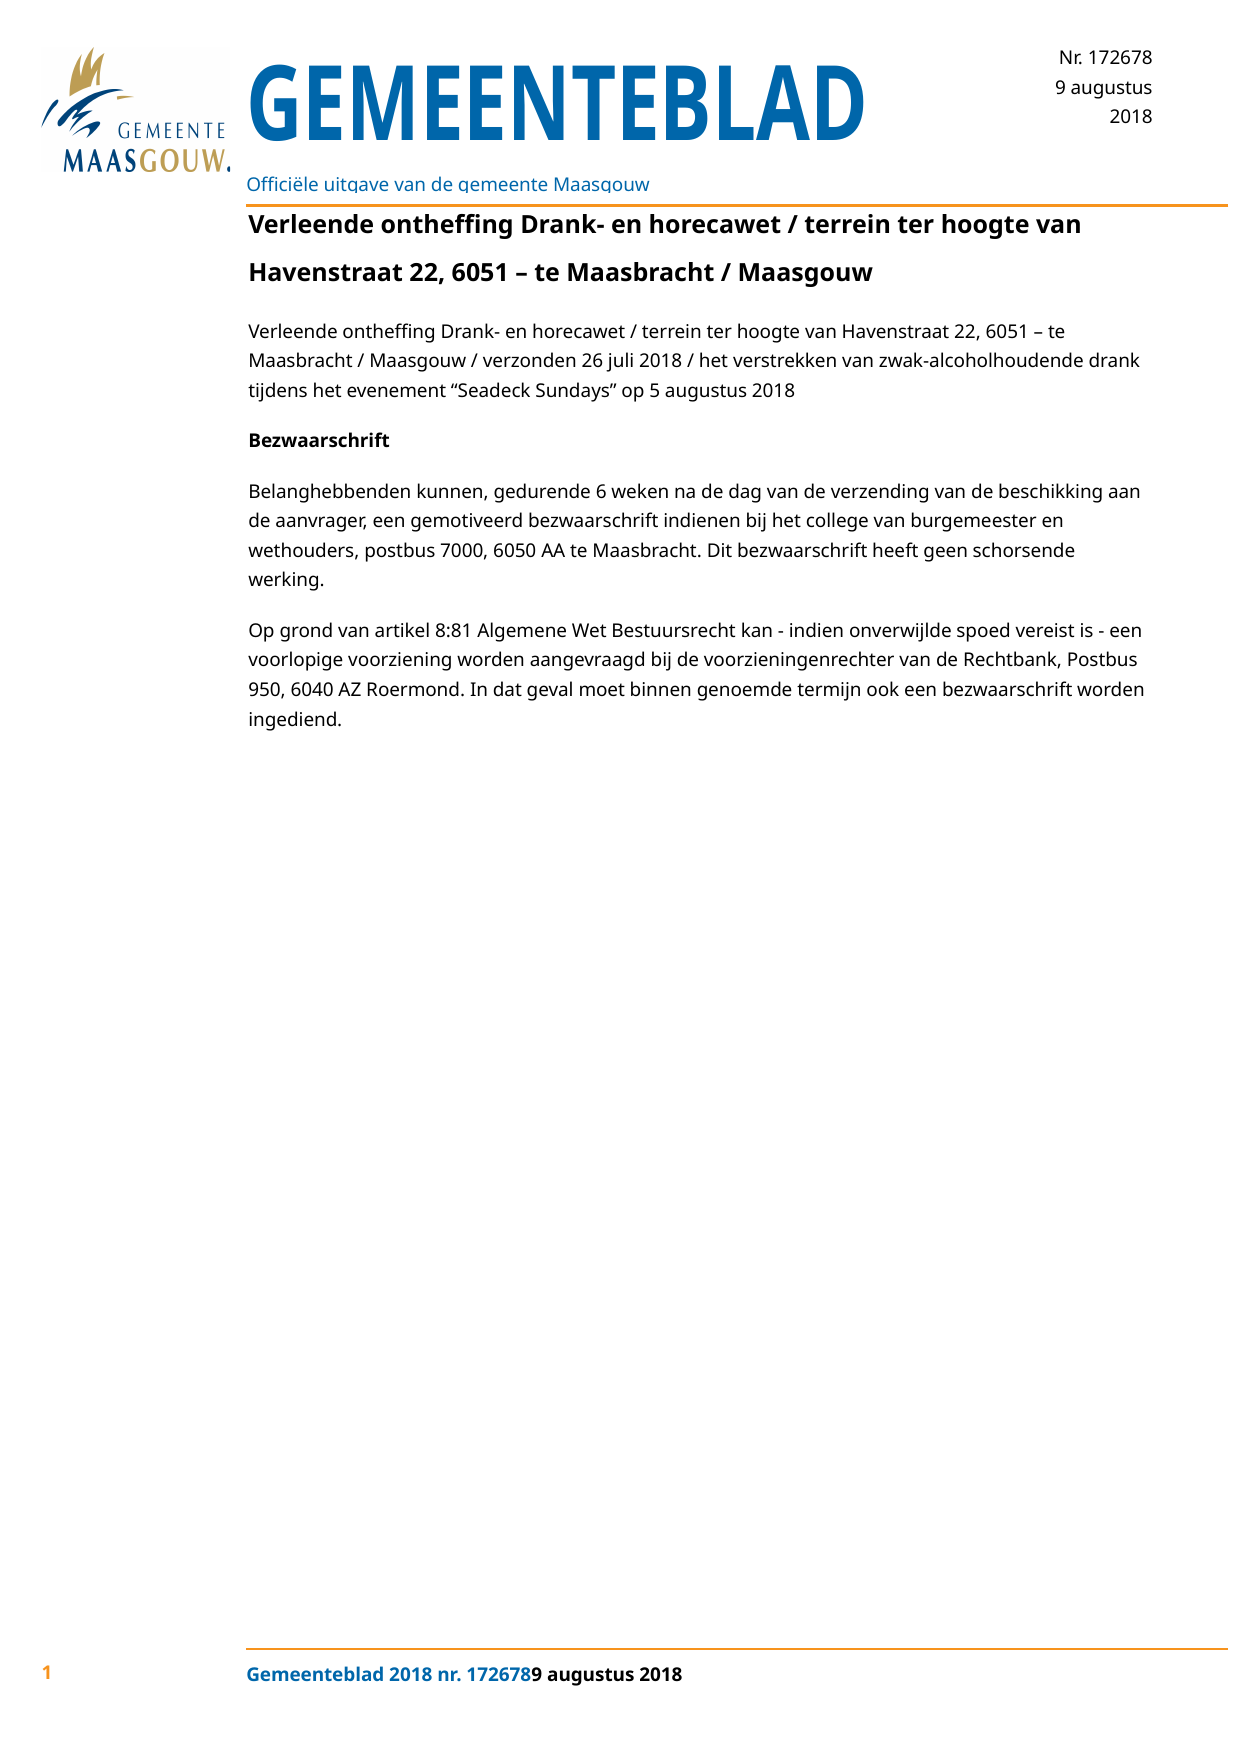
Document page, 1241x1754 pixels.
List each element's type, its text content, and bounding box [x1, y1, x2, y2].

text Verleende ontheffing Drank- en horecawet / terrein ter hoogte van Havenstraat 22, 6051 – te Maasbracht / Maasgouw / verzonden 26 juli 2018 / het verstrekken van zwak-alcoholhoudende drank tijdens het evenement “Seadeck Sundays” op 5 augustus 2018 [248, 318, 1152, 403]
picture [41, 47, 231, 172]
text Belanghebbenden kunnen, gedurende 6 weken na de dag van de verzending van de beschikking aan de aanvrager, een gemotiveerd bezwaarschrift indienen bij het college van burgemeester en wethouders, postbus 7000, 6050 AA te Maasbracht. Dit bezwaarschrift heeft geen schorsende werking. [248, 478, 1152, 592]
text Op grond van artikel 8:81 Algemene Wet Bestuursrecht kan - indien onverwijlde spoed vereist is - een voorlopige voorziening worden aangevraagd bij de voorzieningenrechter van de Rechtbank, Postbus 950, 6040 AZ Roermond. In dat geval moet binnen genoemde termijn ook een bezwaarschrift worden ingediend. [248, 617, 1152, 732]
text Bezwaarschrift [248, 427, 1152, 453]
text Verleende ontheffing Drank- en horecawet / terrein ter hoogte van Havenstraat 22, 6051 – te Maasbracht / Maasgouw [248, 207, 1152, 288]
